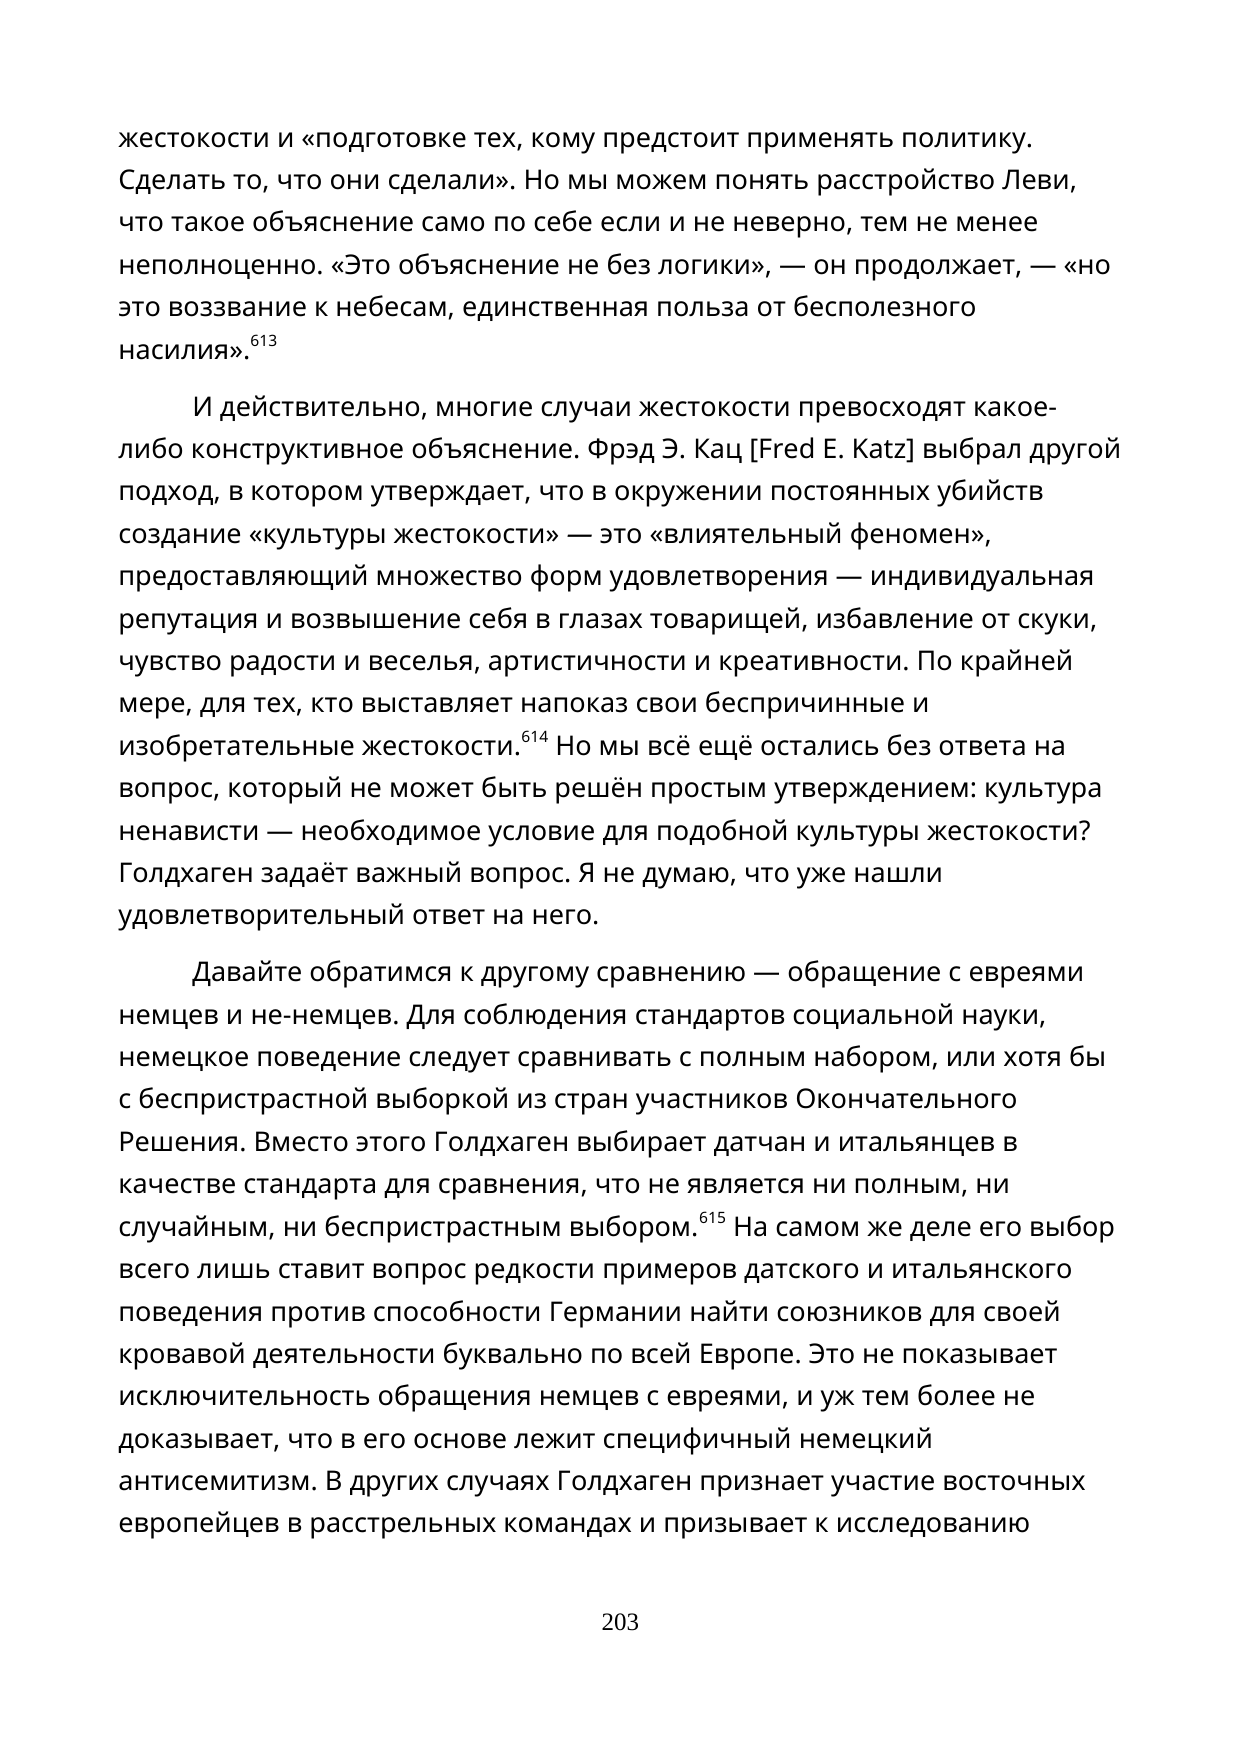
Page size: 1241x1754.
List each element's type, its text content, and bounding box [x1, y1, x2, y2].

text И действительно, многие случаи жестокости превосходят какое-либо конструктивное объяснение. Фрэд Э. Кац [Fred E. Katz] выбрал другой подход, в котором утверждает, что в окружении постоянных убийств создание «культуры жестокости» — это «влиятельный феномен», предоставляющий множество форм удовлетворения — индивидуальная репутация и возвышение себя в глазах товарищей, избавление от скуки, чувство радости и веселья, артистичности и креативности. По крайней мере, для тех, кто выставляет напоказ свои беспричинные и изобретательные жестокости. Но мы всё ещё остались без ответа на вопрос, который не может быть решён простым утверждением: культура ненависти — необходимое условие для подобной культуры жестокости? Голдхаген задаёт важный вопрос. Я не думаю, что уже нашли удовлетворительный ответ на него. [118, 387, 1122, 933]
text Давайте обратимся к другому сравнению — обращение с евреями немцев и не-немцев. Для соблюдения стандартов социальной науки, немецкое поведение следует сравнивать с полным набором, или хотя бы с беспристрастной выборкой из стран участников Окончательного Решения. Вместо этого Голдхаген выбирает датчан и итальянцев в качестве стандарта для сравнения, что не является ни полным, ни случайным, ни беспристрастным выбором. На самом же деле его выбор всего лишь ставит вопрос редкости примеров датского и итальянского поведения против способности Германии найти союзников для своей кровавой деятельности буквально по всей Европе. Это не показывает исключительность обращения немцев с евреями, и уж тем более не доказывает, что в его основе лежит специфичный немецкий антисемитизм. В других случаях Голдхаген признает участие восточных европейцев в расстрельных командах и призывает к исследованию [118, 953, 1122, 1541]
text жестокости и «подготовке тех, кому предстоит применять политику. Сделать то, что они сделали». Но мы можем понять расстройство Леви, что такое объяснение само по себе если и не неверно, тем не менее неполноценно. «Это объяснение не без логики», — он продолжает, — «но это воззвание к небесам, единственная польза от бесполезного насилия». [118, 118, 1122, 367]
